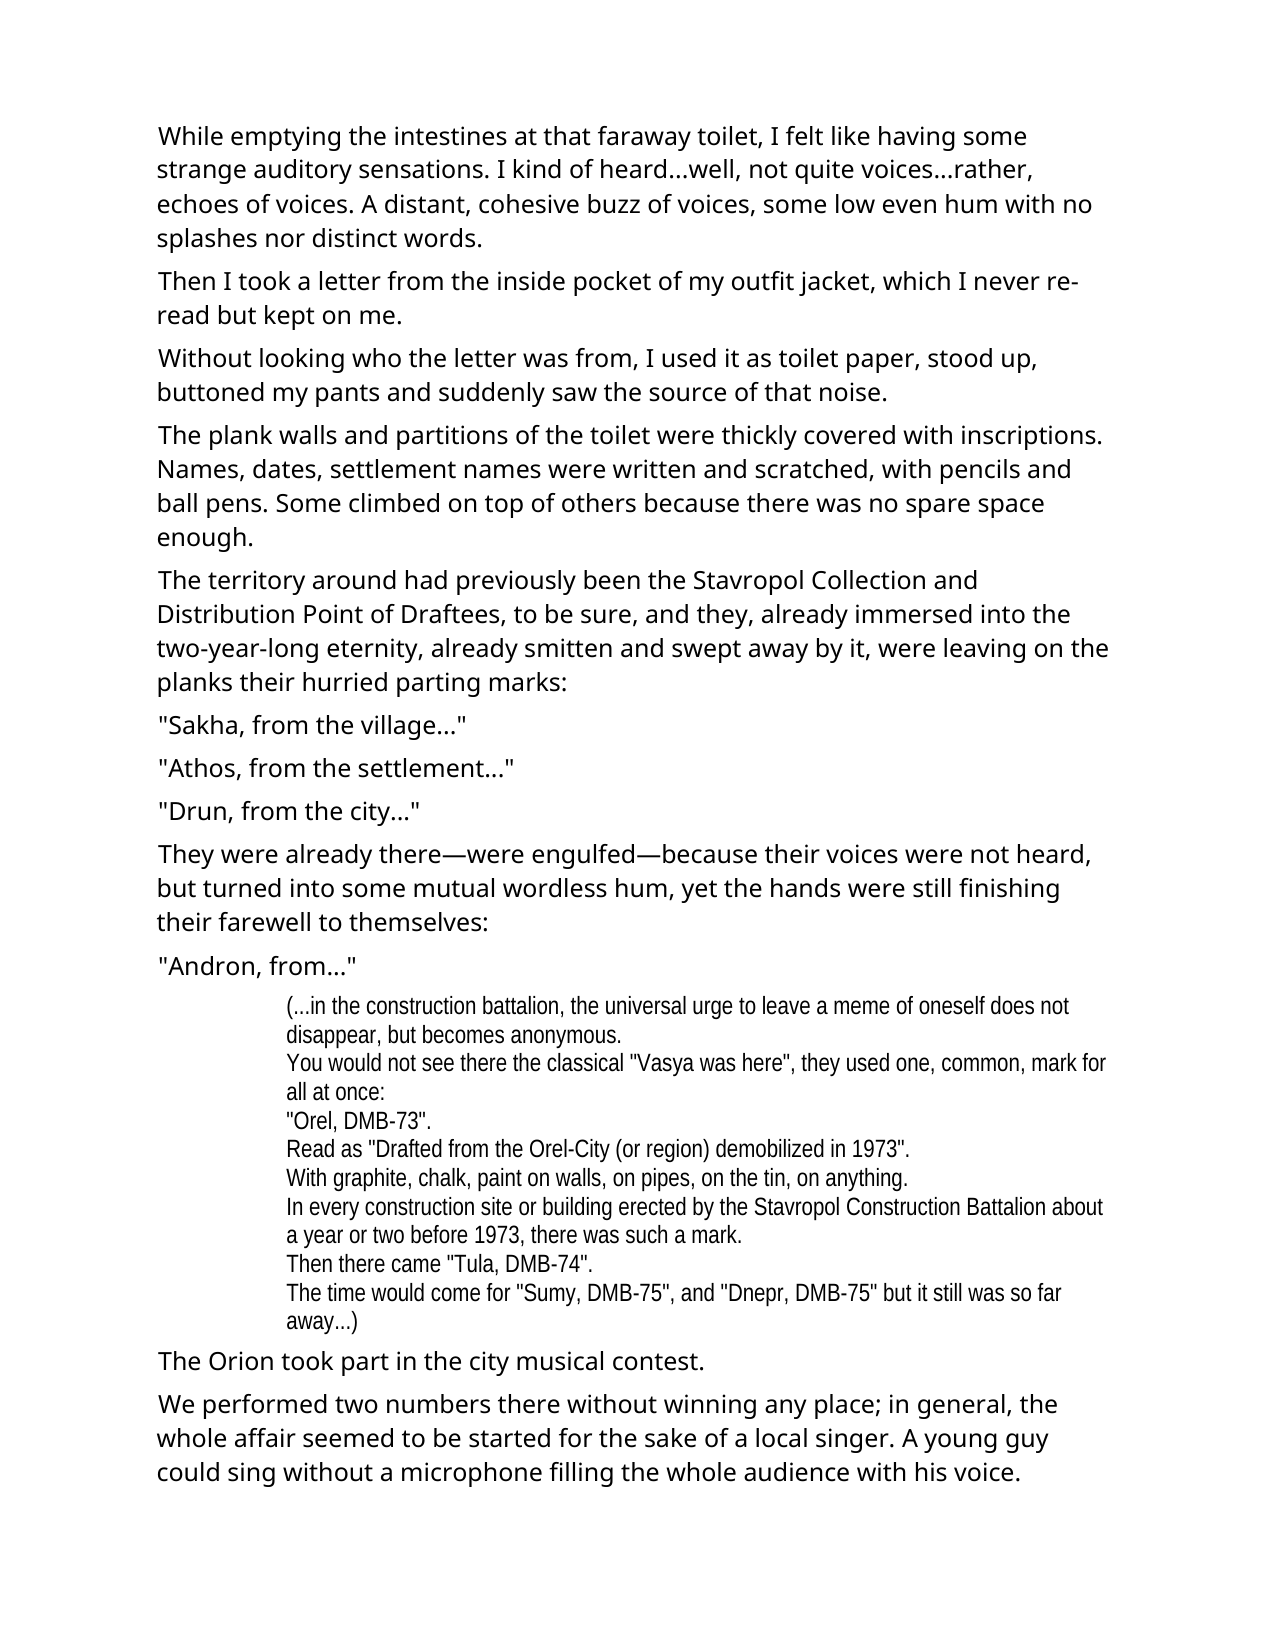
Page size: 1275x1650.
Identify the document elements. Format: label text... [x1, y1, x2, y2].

list "Orel, DMB-73". [286, 1106, 1118, 1134]
text We performed two numbers there without winning any place; in general, the whole affair seemed to be started for the sake of a local singer. A young guy could sing without a microphone filling the whole audience with his voice. [156, 1387, 1118, 1489]
text The Orion took part in the city musical contest. [156, 1344, 1118, 1378]
text They were already there—were engulfed—because their voices were not heard, but turned into some mutual wordless hum, yet the hands were still finishing their farewell to themselves: [156, 837, 1118, 939]
text "Andron, from..." [156, 948, 1118, 982]
text "Sakha, from the village..." [156, 708, 1118, 742]
text "Drun, from the city..." [156, 794, 1118, 828]
list Read as "Drafted from the Orel-City (or region) demobilized in 1973". [286, 1134, 1118, 1163]
text While emptying the intestines at that faraway toilet, I felt like having some strange auditory sensations. I kind of heard...well, not quite voices...rather, echoes of voices. A distant, cohesive buzz of voices, some low even hum with no splashes nor distinct words. [156, 118, 1118, 254]
text Without looking who the letter was from, I used it as toilet paper, stood up, buttoned my pants and suddenly saw the source of that noise. [156, 340, 1118, 408]
list You would not see there the classical "Vasya was here", they used one, common, mark for all at once: [286, 1048, 1118, 1106]
text The territory around had previously been the Stavropol Collection and Distribution Point of Draftees, to be sure, and they, already immersed into the two-year-long eternity, already smitten and swept away by it, were leaving on the planks their hurried parting marks: [156, 563, 1118, 699]
list With graphite, chalk, paint on walls, on pipes, on the tin, on anything. [286, 1163, 1118, 1192]
list In every construction site or building erected by the Stavropol Construction Battalion about a year or two before 1973, there was such a mark. [286, 1192, 1118, 1249]
text "Athos, from the settlement..." [156, 751, 1118, 785]
text The plank walls and partitions of the toilet were thickly covered with inscriptions. Names, dates, settlement names were written and scratched, with pencils and ball pens. Some climbed on top of others because there was no spare space enough. [156, 417, 1118, 554]
list (...in the construction battalion, the universal urge to leave a meme of oneself does not disappear, but becomes anonymous. [286, 991, 1118, 1048]
text Then I took a letter from the inside pocket of my outfit jacket, which I never re-read but kept on me. [156, 263, 1118, 331]
list Then there came "Tula, DMB-74". [286, 1249, 1118, 1278]
list The time would come for "Sumy, DMB-75", and "Dnepr, DMB-75" but it still was so far away...) [286, 1278, 1118, 1335]
